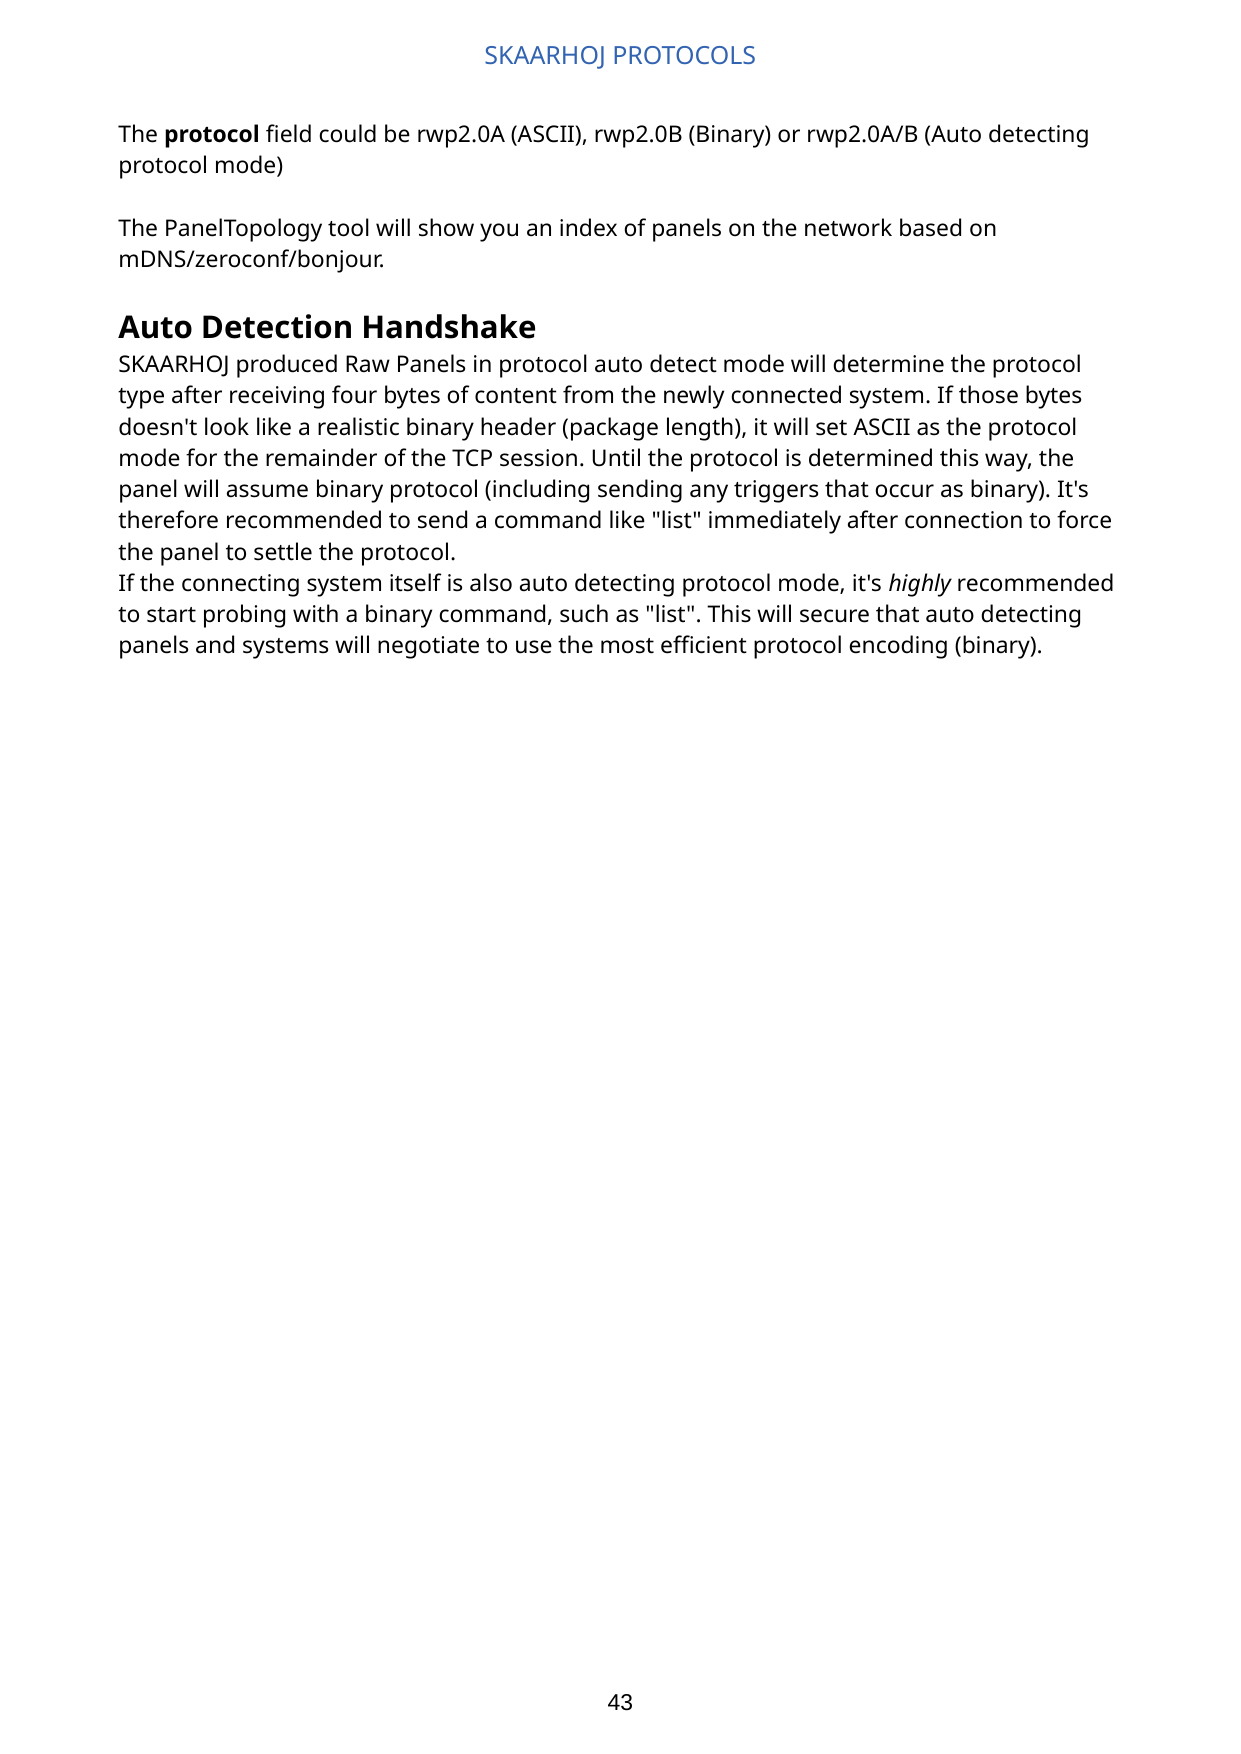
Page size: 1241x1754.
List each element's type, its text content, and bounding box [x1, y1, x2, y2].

text SKAARHOJ produced Raw Panels in protocol auto detect mode will determine the protocol type after receiving four bytes of content from the newly connected system. If those bytes doesn't look like a realistic binary header (package length), it will set ASCII as the protocol mode for the remainder of the TCP session. Until the protocol is determined this way, the panel will assume binary protocol (including sending any triggers that occur as binary). It's therefore recommended to send a command like "list" immediately after connection to force the panel to settle the protocol. [118, 348, 1122, 567]
subtitle Auto Detection Handshake [118, 306, 1122, 348]
text If the connecting system itself is also auto detecting protocol mode, it's highly recommended to start probing with a binary command, such as "list". This will secure that auto detecting panels and systems will negotiate to use the most efficient protocol encoding (binary). [118, 567, 1122, 661]
text The PanelTopology tool will show you an index of panels on the network based on mDNS/zeroconf/bonjour. [118, 212, 1122, 274]
text The protocol field could be rwp2.0A (ASCII), rwp2.0B (Binary) or rwp2.0A/B (Auto detecting protocol mode) [118, 118, 1122, 181]
